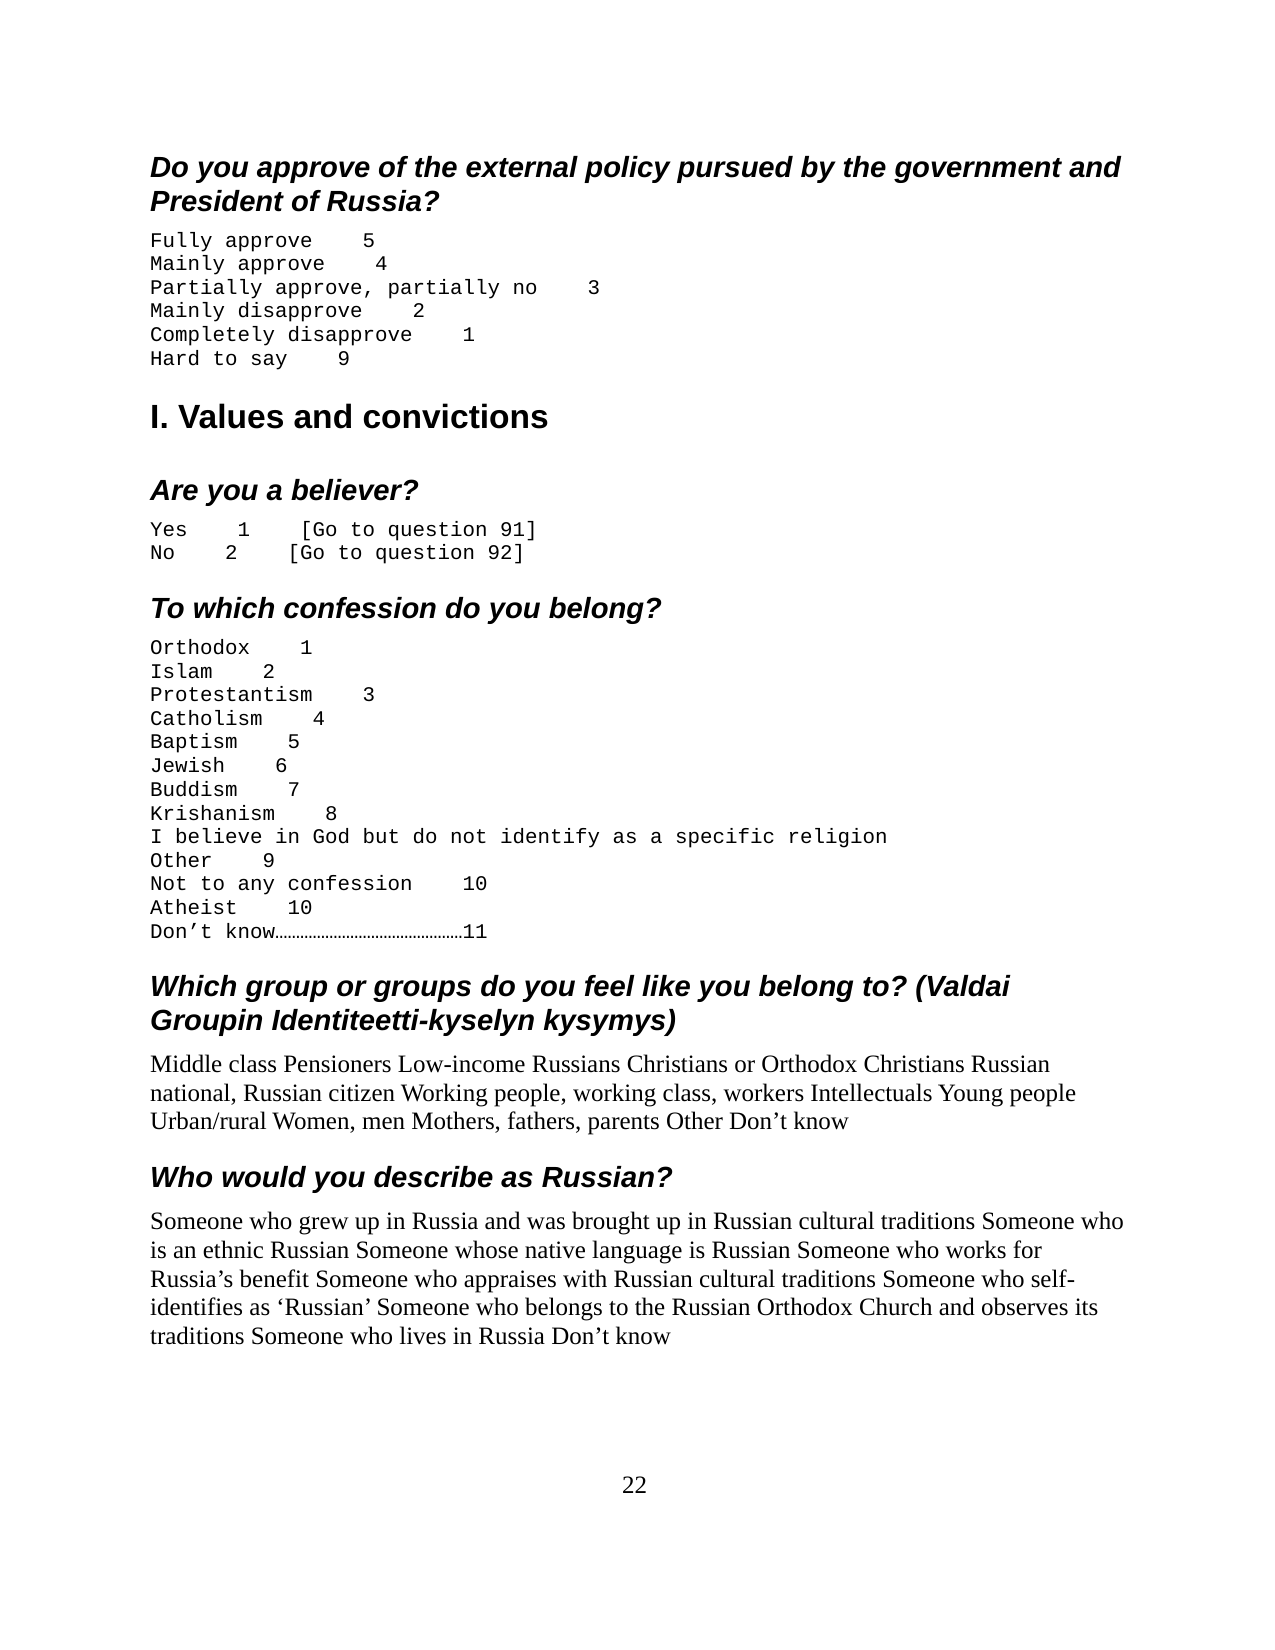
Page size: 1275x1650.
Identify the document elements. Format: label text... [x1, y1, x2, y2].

text Catholism 4 [150, 708, 1125, 732]
subtitle I. Values and convictions [150, 396, 1125, 435]
subtitle Are you a believer? [150, 473, 1125, 506]
subtitle To which confession do you belong? [150, 591, 1125, 624]
text Middle class Pensioners Low-income Russians Christians or Orthodox Christians Russian national, Russian citizen Working people, working class, workers Intellectuals Young people Urban/rural Women, men Mothers, fathers, parents Other Don’t know [150, 1049, 1125, 1135]
subtitle Who would you describe as Russian? [150, 1160, 1125, 1194]
text No 2 [Go to question 92] [150, 542, 1125, 566]
text Atheist 10 [150, 897, 1125, 921]
text Krishanism 8 [150, 802, 1125, 826]
text Orthodox 1 [150, 637, 1125, 661]
text Mainly disapprove 2 [150, 301, 1125, 324]
text Other 9 [150, 850, 1125, 873]
subtitle Which group or groups do you feel like you belong to? (Valdai Groupin Identiteetti-kyselyn kysymys) [150, 969, 1125, 1036]
text Yes 1 [Go to question 91] [150, 519, 1125, 542]
text Partially approve, partially no 3 [150, 277, 1125, 301]
text Mainly approve 4 [150, 253, 1125, 277]
text Not to any confession 10 [150, 873, 1125, 897]
text Baptism 5 [150, 732, 1125, 755]
text Don’t know………………………………………11 [150, 921, 1125, 944]
text Jewish 6 [150, 755, 1125, 779]
subtitle Do you approve of the external policy pursued by the government and President of Russia? [150, 150, 1125, 217]
text Someone who grew up in Russia and was brought up in Russian cultural traditions Someone who is an ethnic Russian Someone whose native language is Russian Someone who works for Russia’s benefit Someone who appraises with Russian cultural traditions Someone who self-identifies as ‘Russian’ Someone who belongs to the Russian Orthodox Church and observes its traditions Someone who lives in Russia Don’t know [150, 1206, 1125, 1350]
text Completely disapprove 1 [150, 324, 1125, 348]
text I believe in God but do not identify as a specific religion [150, 826, 1125, 850]
text Fully approve 5 [150, 229, 1125, 253]
text Hard to say 9 [150, 348, 1125, 371]
text Islam 2 [150, 661, 1125, 684]
text Protestantism 3 [150, 684, 1125, 708]
text Buddism 7 [150, 779, 1125, 802]
